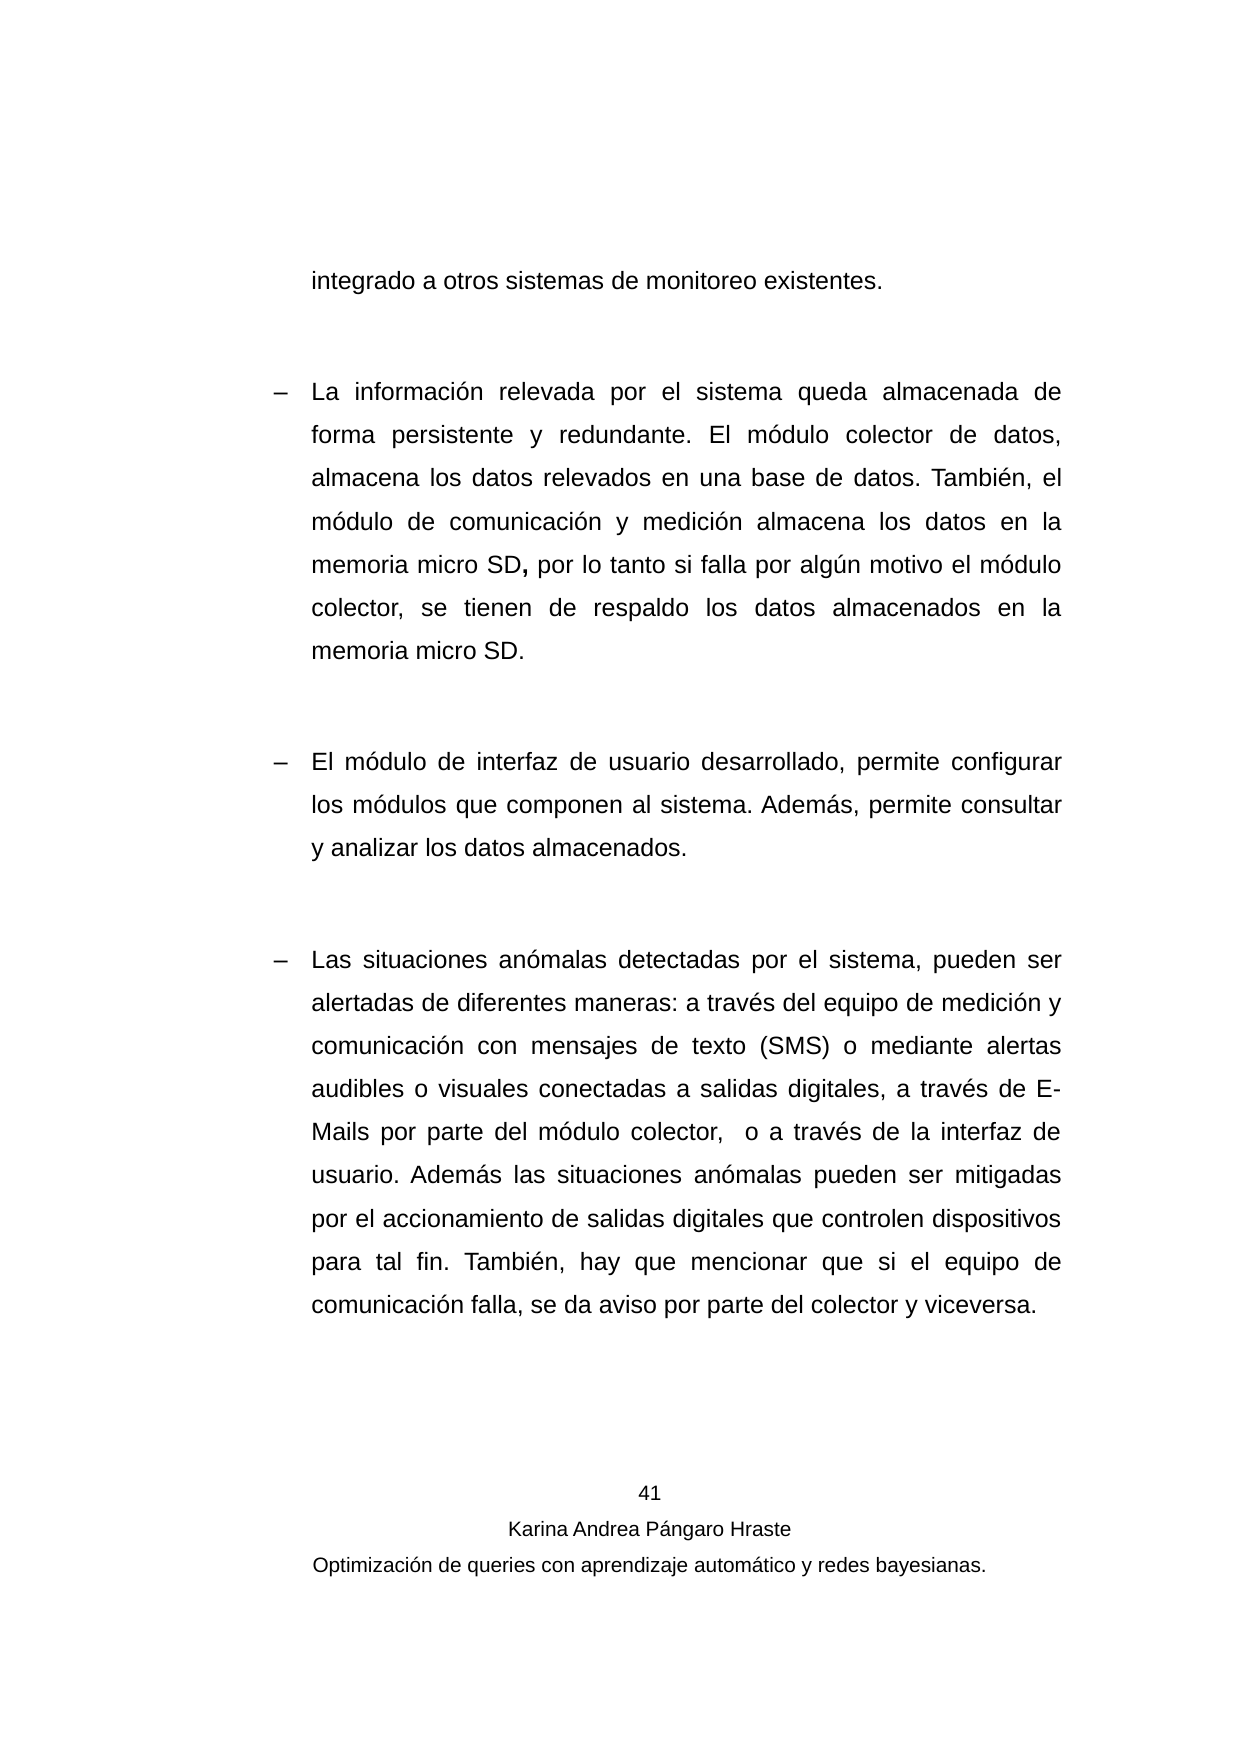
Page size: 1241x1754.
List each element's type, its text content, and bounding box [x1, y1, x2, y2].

list integrado a otros sistemas de monitoreo existentes. [274, 266, 1063, 294]
list La información relevada por el sistema queda almacenada de forma persistente y redundante. El módulo colector de datos, almacena los datos relevados en una base de datos. También, el módulo de comunicación y medición almacena los datos en la memoria micro SD, por lo tanto si falla por algún motivo el módulo colector, se tienen de respaldo los datos almacenados en la memoria micro SD. [274, 377, 1063, 664]
list Las situaciones anómalas detectadas por el sistema, pueden ser alertadas de diferentes maneras: a través del equipo de medición y comunicación con mensajes de texto (SMS) o mediante alertas audibles o visuales conectadas a salidas digitales, a través de E-Mails por parte del módulo colector, o a través de la interfaz de usuario. Además las situaciones anómalas pueden ser mitigadas por el accionamiento de salidas digitales que controlen dispositivos para tal fin. También, hay que mencionar que si el equipo de comunicación falla, se da aviso por parte del colector y viceversa. [274, 945, 1063, 1318]
list El módulo de interfaz de usuario desarrollado, permite configurar los módulos que componen al sistema. Además, permite consultar y analizar los datos almacenados. [274, 747, 1063, 862]
